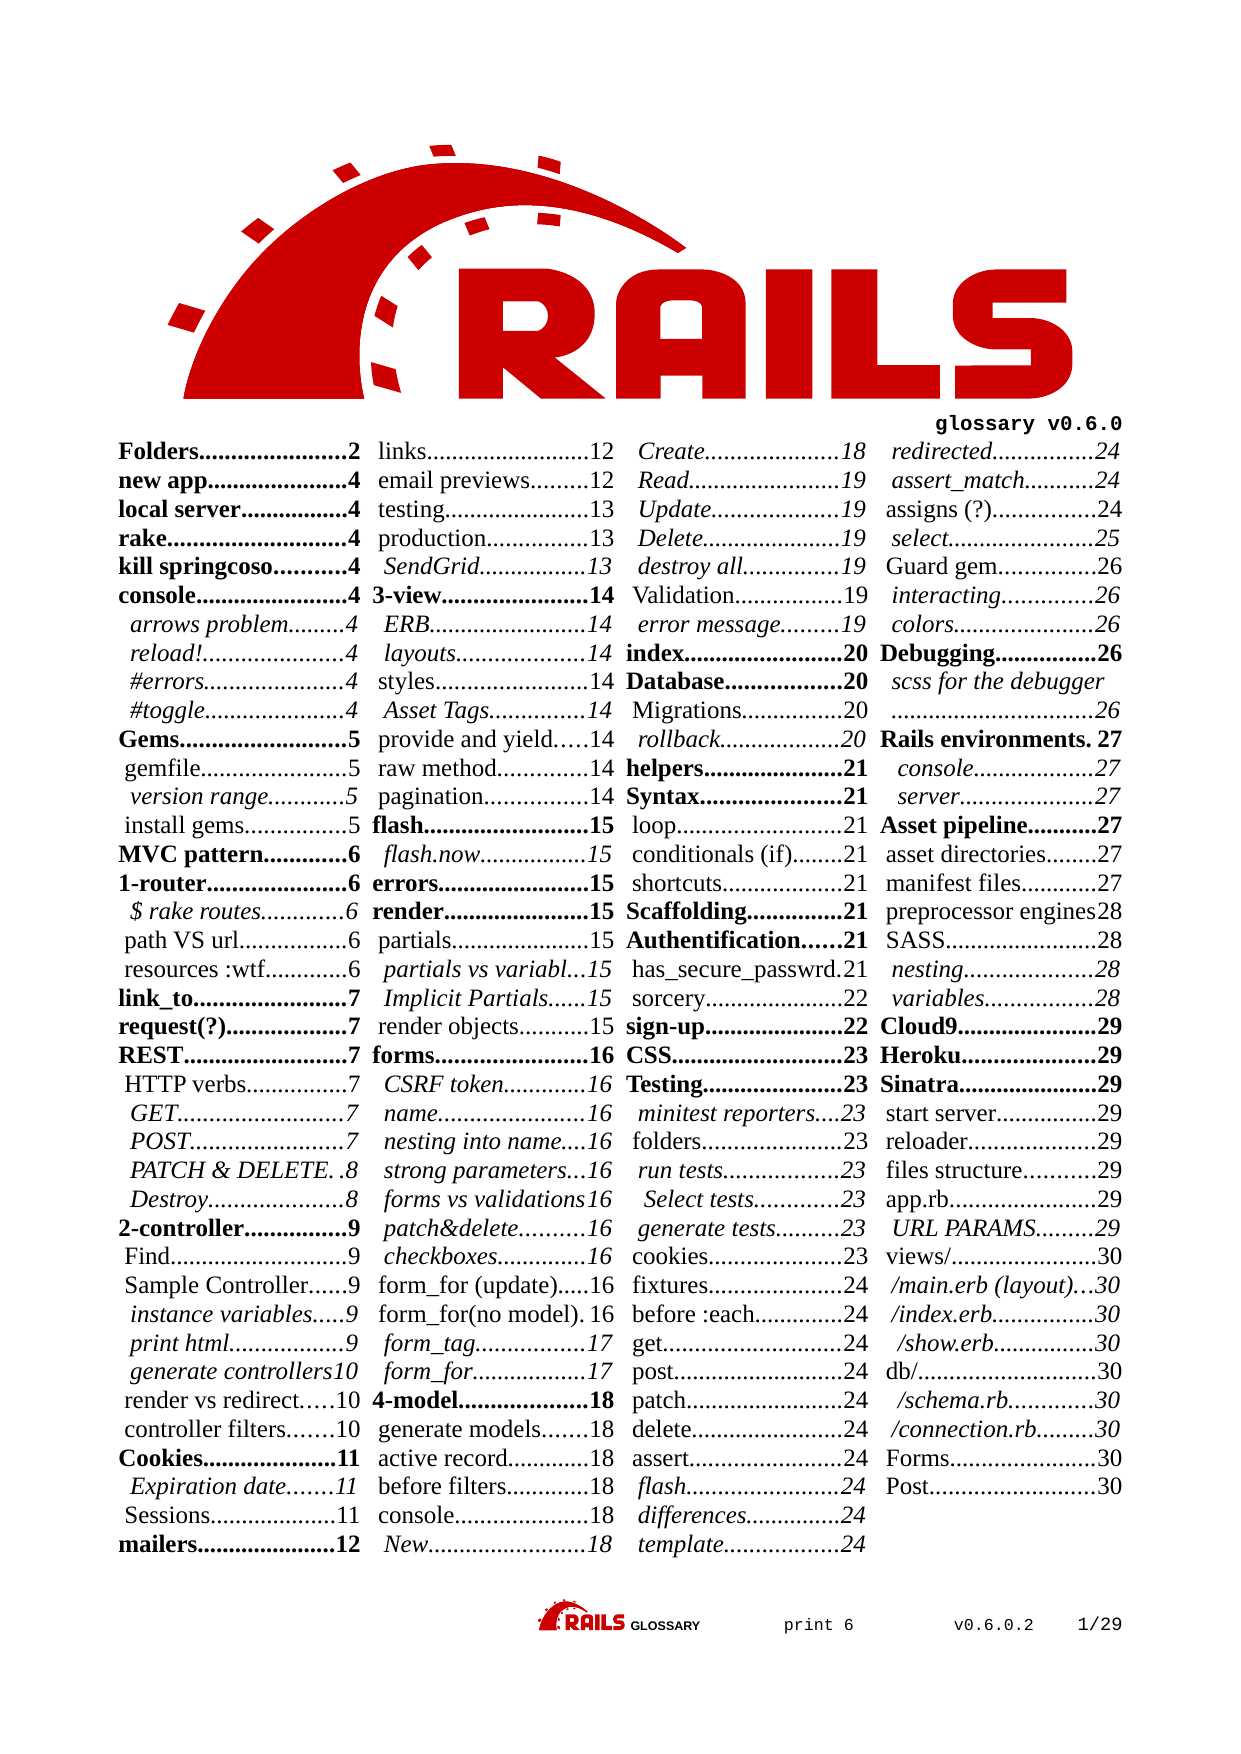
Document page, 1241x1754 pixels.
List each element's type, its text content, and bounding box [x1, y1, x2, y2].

text Sessions 11 [124, 1500, 360, 1529]
text POST 7 [130, 1126, 360, 1155]
text REST 7 [118, 1040, 360, 1069]
text index 20 [626, 638, 868, 666]
text print html 9 [130, 1328, 360, 1356]
text checkboxes 16 [384, 1241, 614, 1270]
text error message 19 [638, 609, 868, 638]
text Heroku 29 [880, 1040, 1122, 1069]
text loop 21 [632, 810, 868, 839]
text patch&delete 16 [384, 1213, 614, 1241]
text render vs redirect 10 [124, 1385, 360, 1414]
text flash.now 15 [384, 839, 614, 868]
text local server 4 [118, 494, 360, 523]
text conditionals (if) 21 [632, 839, 868, 868]
text assert 24 [632, 1443, 868, 1471]
text request(?) 7 [118, 1011, 360, 1040]
text Rails environments 27 [880, 724, 1122, 753]
text helpers 21 [626, 753, 868, 781]
text reloader 29 [886, 1126, 1122, 1155]
text Forms 30 [886, 1443, 1122, 1471]
text /main.erb (layout) 30 [891, 1270, 1122, 1299]
text name 16 [384, 1098, 614, 1126]
text strong parameters 16 [384, 1155, 614, 1184]
text /schema.rb 30 [891, 1385, 1122, 1414]
text post 24 [632, 1356, 868, 1385]
text asset directories 27 [886, 839, 1122, 868]
text #toggle 4 [130, 695, 360, 724]
text form_for 17 [384, 1356, 614, 1385]
text server 27 [897, 781, 1122, 810]
text install gems 5 [124, 810, 360, 839]
text mailers 12 [118, 1529, 360, 1558]
text before filters 18 [378, 1471, 614, 1500]
text destroy all 19 [638, 551, 868, 580]
text Migrations 20 [632, 695, 868, 724]
text forms 16 [372, 1040, 614, 1069]
text path VS url 6 [124, 925, 360, 954]
text folders 23 [632, 1126, 868, 1155]
text version range 5 [130, 781, 360, 810]
text render 15 [372, 896, 614, 925]
text sorcery 22 [632, 983, 868, 1011]
text Sinatra 29 [880, 1069, 1122, 1098]
text links 12 [378, 436, 614, 465]
text instance variables 9 [130, 1299, 360, 1328]
text assigns (?) 24 [886, 494, 1122, 523]
text before :each 24 [632, 1299, 868, 1328]
text new app 4 [118, 465, 360, 494]
text URL PARAMS 29 [891, 1213, 1122, 1241]
text Update 19 [638, 494, 868, 523]
text files structure 29 [886, 1155, 1122, 1184]
text Testing 23 [626, 1069, 868, 1098]
text resources :wtf 6 [124, 954, 360, 983]
text Delete 19 [638, 523, 868, 551]
text select 25 [891, 523, 1122, 551]
text errors 15 [372, 868, 614, 896]
text form_tag 17 [384, 1328, 614, 1356]
text production 13 [378, 523, 614, 551]
text Folders 2 [118, 436, 360, 465]
text nesting 28 [891, 954, 1122, 983]
text Database 20 [626, 666, 868, 695]
text CSS 23 [626, 1040, 868, 1069]
text manifest files 27 [886, 868, 1122, 896]
text link_to 7 [118, 983, 360, 1011]
text SendGrid 13 [384, 551, 614, 580]
text $ rake routes 6 [130, 896, 360, 925]
text interacting 26 [891, 580, 1122, 609]
text rollback 20 [638, 724, 868, 753]
text get 24 [632, 1328, 868, 1356]
text Implicit Partials 15 [384, 983, 614, 1011]
text Asset Tags 14 [384, 695, 614, 724]
text form_for (update) 16 [378, 1270, 614, 1299]
text Post 30 [886, 1471, 1122, 1500]
text has_secure_passwrd 21 [632, 954, 868, 983]
text Create 18 [638, 436, 868, 465]
text variables 28 [891, 983, 1122, 1011]
text cookies 23 [632, 1241, 868, 1270]
text raw method 14 [378, 753, 614, 781]
text active record 18 [378, 1443, 614, 1471]
text run tests 23 [638, 1155, 868, 1184]
text Authentification 21 [626, 925, 868, 954]
text flash 15 [372, 810, 614, 839]
text sign-up 22 [626, 1011, 868, 1040]
text Cookies 11 [118, 1443, 360, 1471]
text arrows problem 4 [130, 609, 360, 638]
text Scaffolding 21 [626, 896, 868, 925]
text template 24 [638, 1529, 868, 1558]
text Expiration date 11 [130, 1471, 360, 1500]
text redirected 24 [891, 436, 1122, 465]
text pagination 14 [378, 781, 614, 810]
text minitest reporters 23 [638, 1098, 868, 1126]
text db/ 30 [886, 1356, 1122, 1385]
text /index.erb 30 [891, 1299, 1122, 1328]
text SASS 28 [886, 925, 1122, 954]
text console 18 [378, 1500, 614, 1529]
text generate models 18 [378, 1414, 614, 1443]
text styles 14 [378, 666, 614, 695]
text partials vs variabl 15 [384, 954, 614, 983]
text nesting into name 16 [384, 1126, 614, 1155]
text Cloud9 29 [880, 1011, 1122, 1040]
text console 27 [897, 753, 1122, 781]
text assert_match 24 [891, 465, 1122, 494]
text rake 4 [118, 523, 360, 551]
text flash 24 [638, 1471, 868, 1500]
text /connection.rb 30 [891, 1414, 1122, 1443]
text MVC pattern 6 [118, 839, 360, 868]
text glossary v0.6.0 [118, 413, 1122, 436]
text HTTP verbs 7 [124, 1069, 360, 1098]
text form_for(no model) 16 [378, 1299, 614, 1328]
text CSRF token 16 [384, 1069, 614, 1098]
text start server 29 [886, 1098, 1122, 1126]
text patch 24 [632, 1385, 868, 1414]
text views/ 30 [886, 1241, 1122, 1270]
text app.rb 29 [886, 1184, 1122, 1213]
text render objects 15 [378, 1011, 614, 1040]
text Validation 19 [632, 580, 868, 609]
text gemfile 5 [124, 753, 360, 781]
text Read 19 [638, 465, 868, 494]
text /show.erb 30 [891, 1328, 1122, 1356]
text delete 24 [632, 1414, 868, 1443]
text console 4 [118, 580, 360, 609]
text scss for the debugger 26 [891, 666, 1122, 724]
text Gems 5 [118, 724, 360, 753]
text #errors 4 [130, 666, 360, 695]
text partials 15 [378, 925, 614, 954]
text Guard gem 26 [886, 551, 1122, 580]
text GET 7 [130, 1098, 360, 1126]
text Destroy 8 [130, 1184, 360, 1213]
text 2-controller 9 [118, 1213, 360, 1241]
text shortcuts 21 [632, 868, 868, 896]
text layouts 14 [384, 638, 614, 666]
text Select tests 23 [643, 1184, 868, 1213]
text generate tests 23 [638, 1213, 868, 1241]
text Syntax 21 [626, 781, 868, 810]
text colors 26 [891, 609, 1122, 638]
text preprocessor engines 28 [886, 896, 1122, 925]
text forms vs validations 16 [384, 1184, 614, 1213]
text Asset pipeline 27 [880, 810, 1122, 839]
text kill springcoso 4 [118, 551, 360, 580]
text 3-view 14 [372, 580, 614, 609]
text email previews 12 [378, 465, 614, 494]
text fixtures 24 [632, 1270, 868, 1299]
text provide and yield 14 [378, 724, 614, 753]
text New 18 [384, 1529, 614, 1558]
text testing 13 [378, 494, 614, 523]
text reload! 4 [130, 638, 360, 666]
text PATCH & DELETE 8 [130, 1155, 360, 1184]
text controller filters 10 [124, 1414, 360, 1443]
text differences 24 [638, 1500, 868, 1529]
text generate controllers 10 [130, 1356, 360, 1385]
text Find 9 [124, 1241, 360, 1270]
text 4-model 18 [372, 1385, 614, 1414]
text 1-router 6 [118, 868, 360, 896]
text Debugging 26 [880, 638, 1122, 666]
text Sample Controller 9 [124, 1270, 360, 1299]
text ERB 14 [384, 609, 614, 638]
